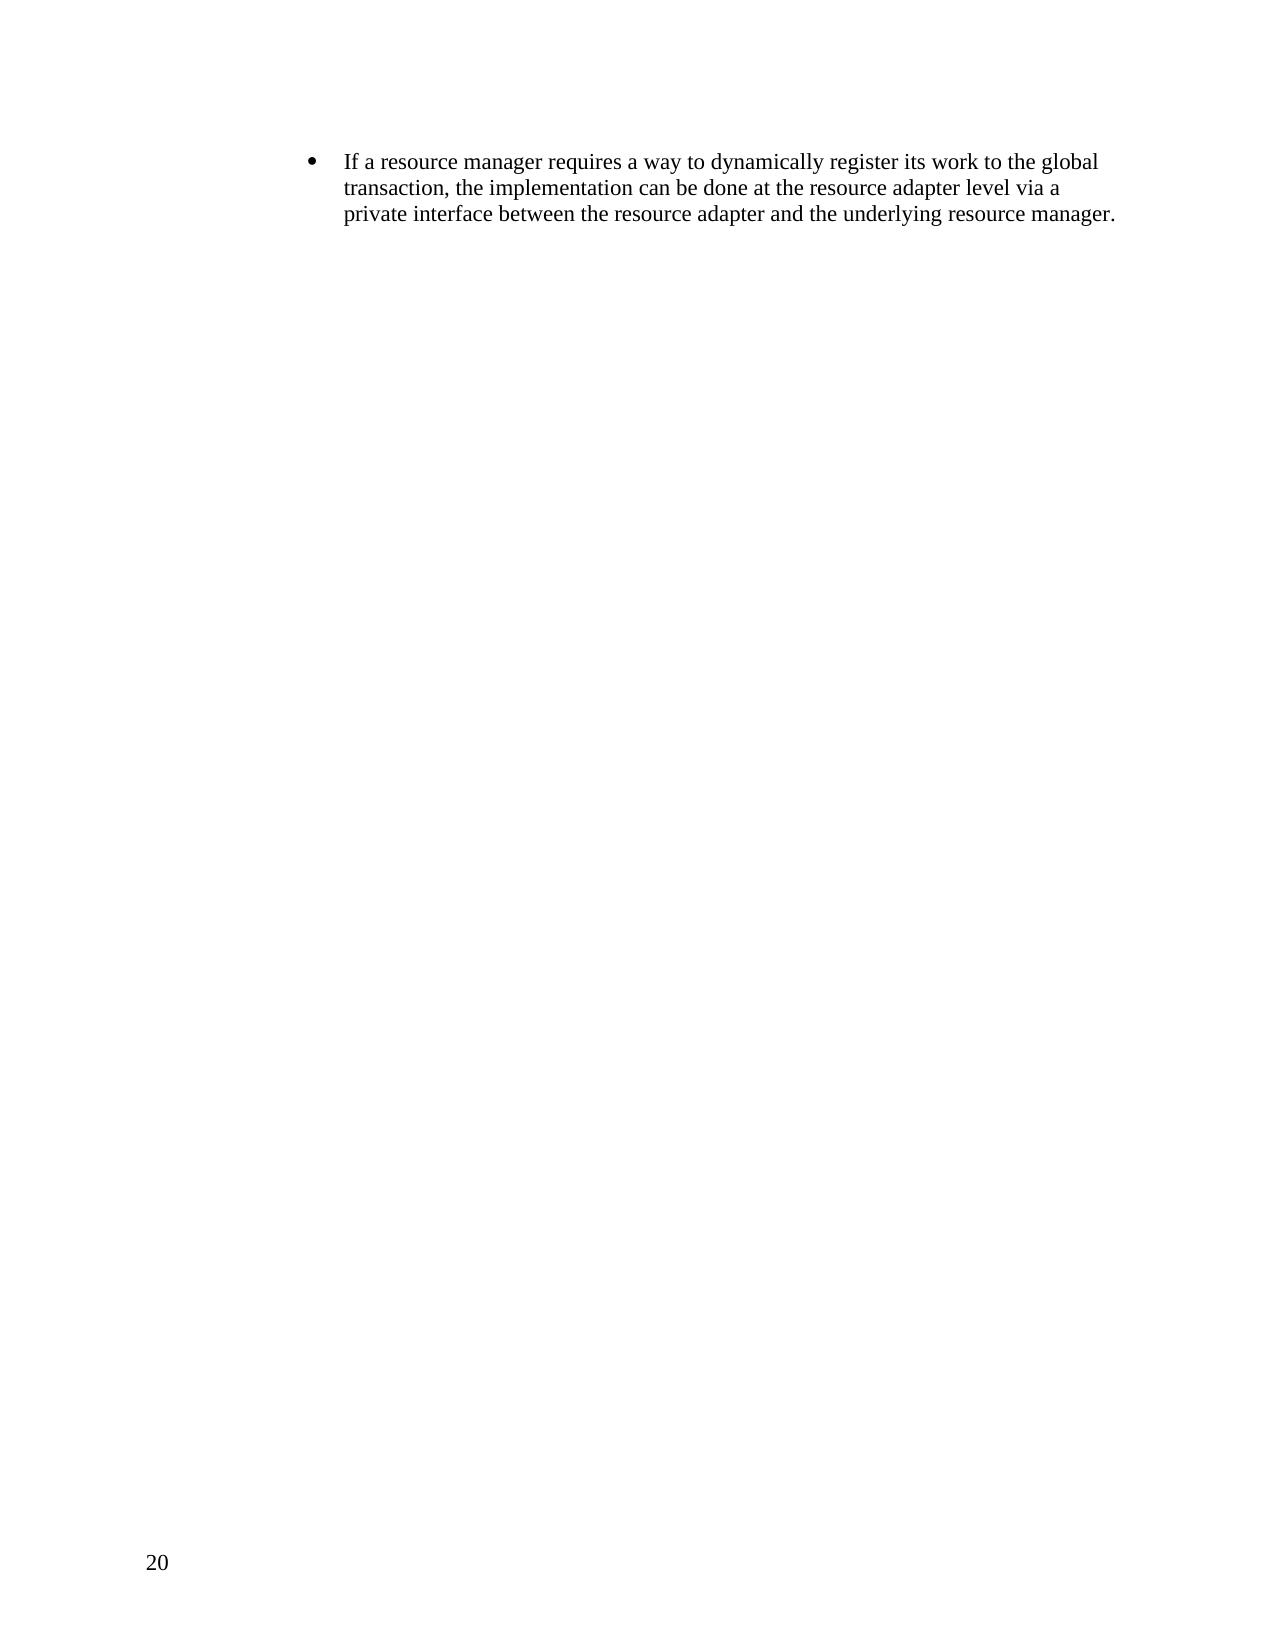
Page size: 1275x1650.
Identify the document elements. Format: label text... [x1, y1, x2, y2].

list If a resource manager requires a way to dynamically register its work to the global transaction, the implementation can be done at the resource adapter level via a private interface between the resource adapter and the underlying resource manager. [308, 148, 1122, 227]
